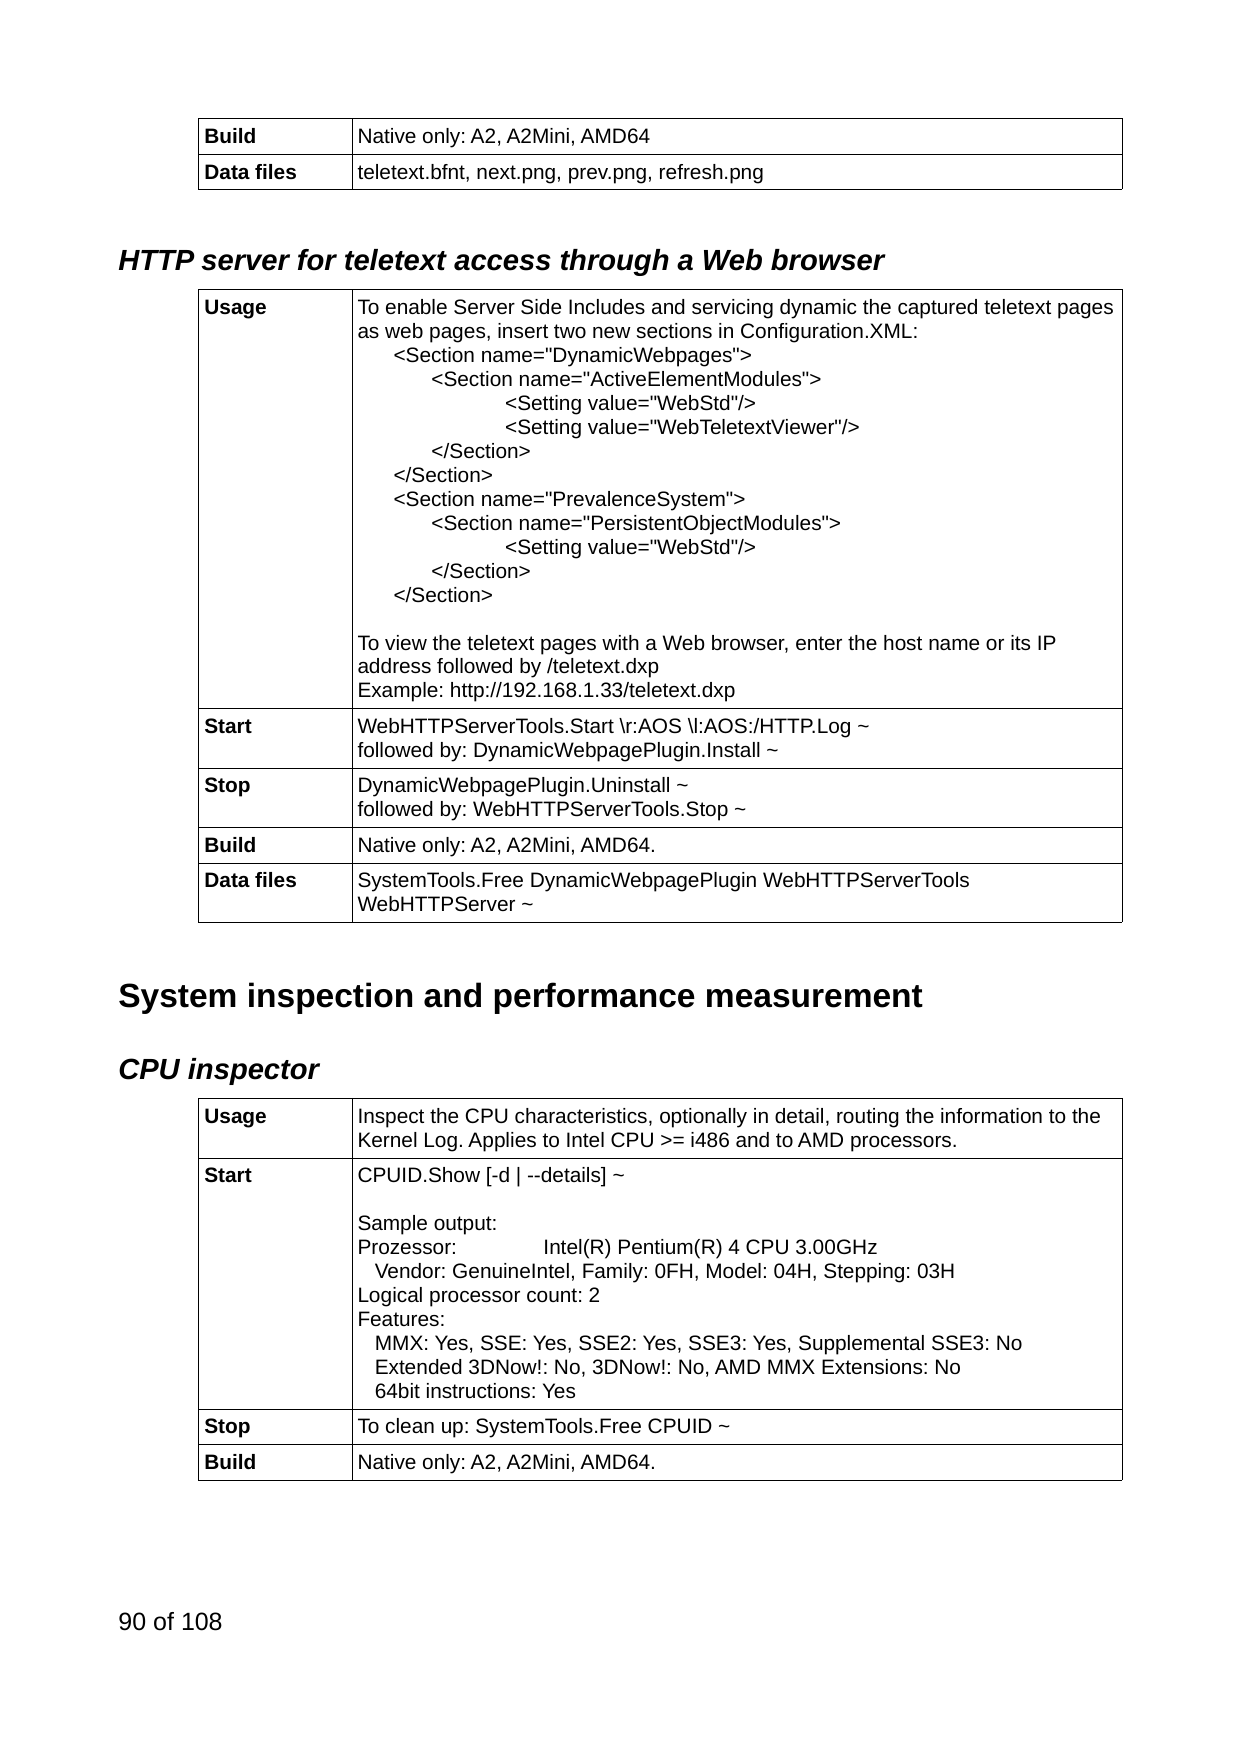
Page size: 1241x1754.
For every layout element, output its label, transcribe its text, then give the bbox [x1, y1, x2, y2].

table_cell DynamicWebpagePlugin.Uninstall ~ followed by: WebHTTPServerTools.Stop ~ [353, 769, 1122, 827]
table_cell Stop [199, 1410, 352, 1444]
table_cell Build [199, 119, 352, 154]
table_cell Native only: A2, A2Mini, AMD64. [353, 828, 1122, 862]
table_cell Start [199, 709, 352, 767]
table_cell Stop [199, 769, 352, 827]
table_cell Data files [199, 864, 352, 922]
subtitle CPU inspector [118, 1052, 1122, 1085]
table_header To enable Server Side Includes and servicing dynamic the captured teletext pages as web pages, insert two new sections in Configuration.XML: <Section name="DynamicWebpages"> <Section name="ActiveElementModules"> <Setting value="WebStd"/> <Setting value="WebTeletextViewer"/> </Section> </Section> <Section name="PrevalenceSystem"> <Section name="PersistentObjectModules"> <Setting value="WebStd"/> </Section> </Section> To view the teletext pages with a Web browser, enter the host name or its IP address followed by /teletext.dxp Example: http://192.168.1.33/teletext.dxp [353, 290, 1122, 708]
table_header Usage [199, 290, 352, 708]
table_header Inspect the CPU characteristics, optionally in detail, routing the information to the Kernel Log. Applies to Intel CPU >= i486 and to AMD processors. [353, 1099, 1122, 1157]
subtitle HTTP server for teletext access through a Web browser [118, 243, 1122, 277]
subtitle System inspection and performance measurement [118, 976, 1122, 1014]
table_cell Build [199, 1445, 352, 1479]
table_cell SystemTools.Free DynamicWebpagePlugin WebHTTPServerTools WebHTTPServer ~ [353, 864, 1122, 922]
table_cell CPUID.Show [-d | --details] ~ Sample output: Prozessor: Intel(R) Pentium(R) 4 CPU 3.00GHz Vendor: GenuineIntel, Family: 0FH, Model: 04H, Stepping: 03H Logical processor count: 2 Features: MMX: Yes, SSE: Yes, SSE2: Yes, SSE3: Yes, Supplemental SSE3: No Extended 3DNow!: No, 3DNow!: No, AMD MMX Extensions: No 64bit instructions: Yes [353, 1159, 1122, 1408]
table_cell Start [199, 1159, 352, 1408]
table_cell WebHTTPServerTools.Start \r:AOS \l:AOS:/HTTP.Log ~ followed by: DynamicWebpagePlugin.Install ~ [353, 709, 1122, 767]
table_cell Build [199, 828, 352, 862]
table_header Usage [199, 1099, 352, 1157]
table_cell Data files [199, 155, 352, 189]
table_cell Native only: A2, A2Mini, AMD64. [353, 1445, 1122, 1479]
table_cell To clean up: SystemTools.Free CPUID ~ [353, 1410, 1122, 1444]
table_cell Native only: A2, A2Mini, AMD64 [353, 119, 1122, 154]
table_cell teletext.bfnt, next.png, prev.png, refresh.png [353, 155, 1122, 189]
